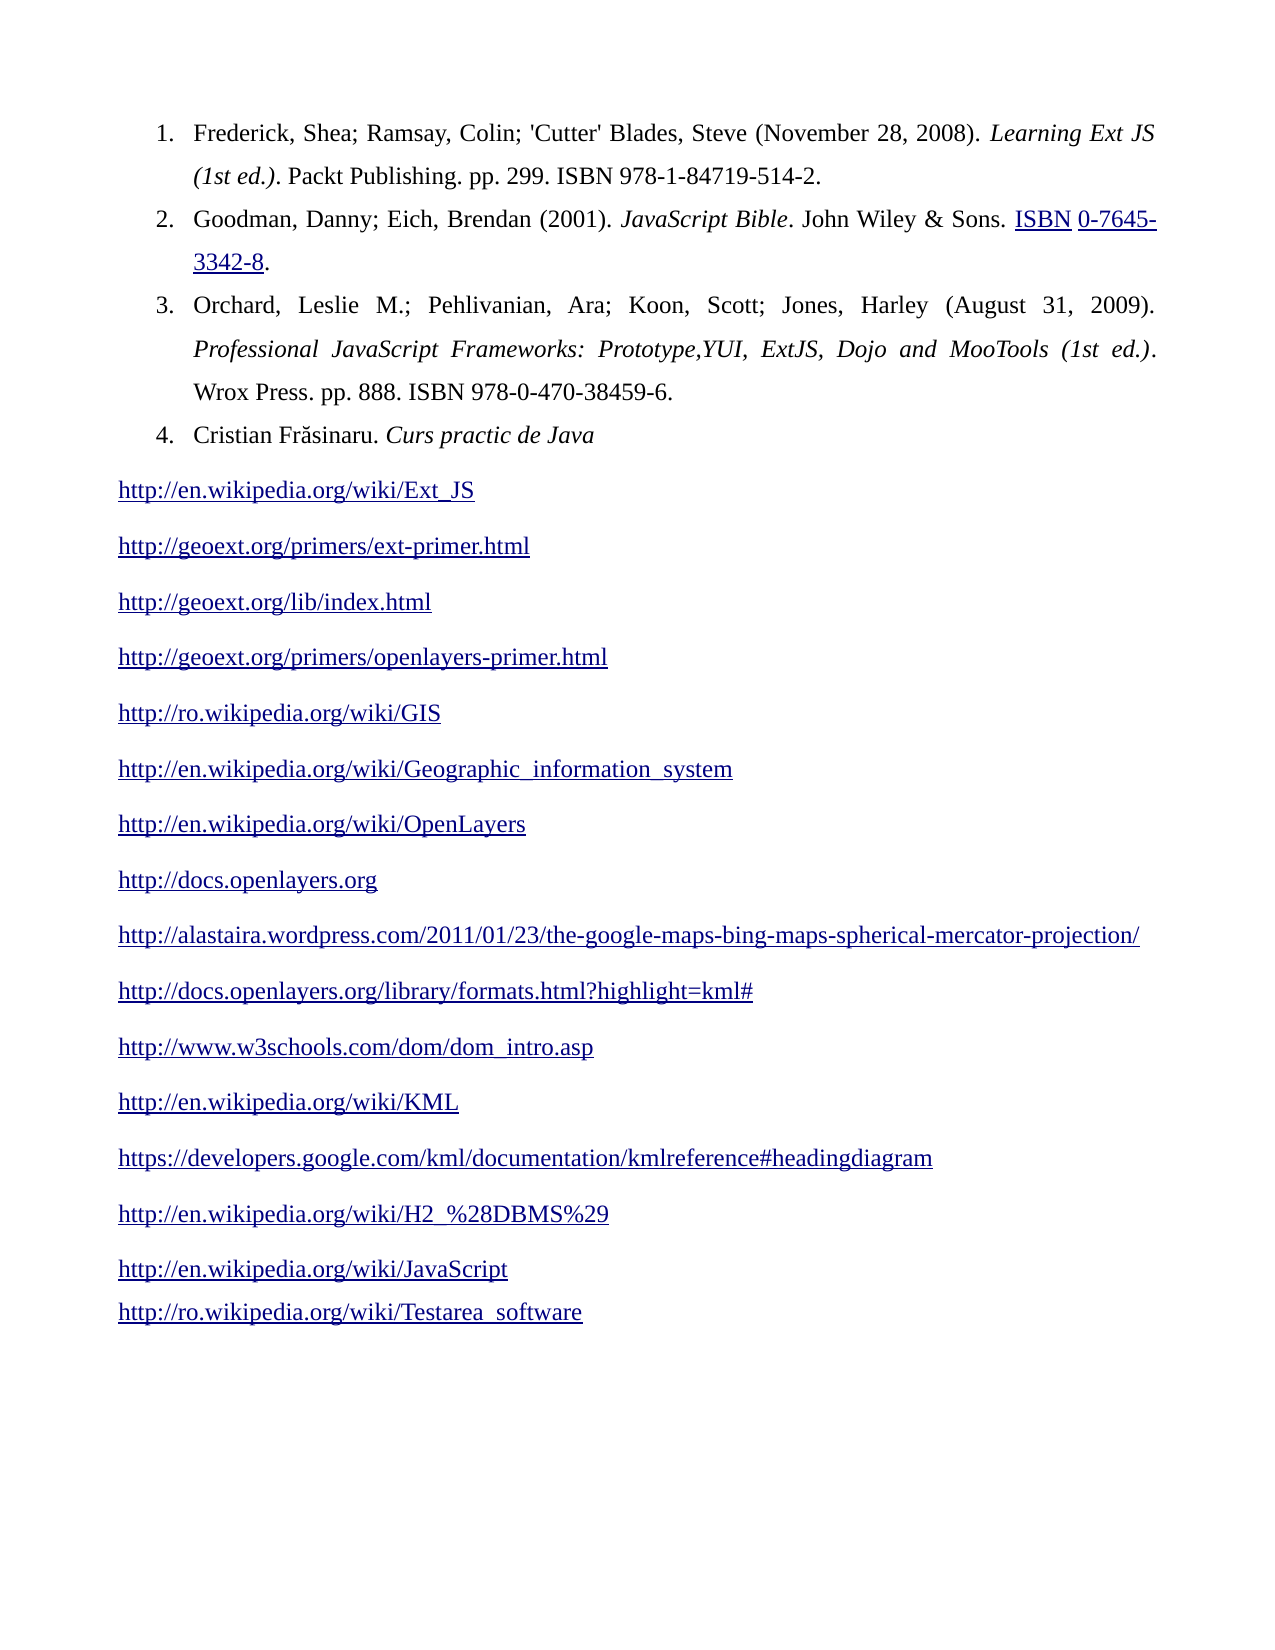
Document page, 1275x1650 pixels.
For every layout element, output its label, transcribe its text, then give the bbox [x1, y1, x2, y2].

text https://developers.google.com/kml/documentation/kmlreference#headingdiagram [118, 1143, 1157, 1172]
text http://alastaira.wordpress.com/2011/01/23/the-google-maps-bing-maps-spherical-mercator-projection/ [118, 921, 1157, 949]
list Goodman, Danny; Eich, Brendan (2001). JavaScript Bible. John Wiley & Sons. ISBN 0-7645-3342-8. [156, 204, 1157, 276]
text http://docs.openlayers.org/library/formats.html?highlight=kml# [118, 976, 1157, 1005]
text http://www.w3schools.com/dom/dom_intro.asp [118, 1032, 1157, 1061]
text http://docs.openlayers.org [118, 865, 1157, 894]
text http://en.wikipedia.org/wiki/H2_%28DBMS%29 [118, 1199, 1157, 1227]
text http://en.wikipedia.org/wiki/OpenLayers [118, 809, 1157, 838]
text http://en.wikipedia.org/wiki/Ext_JS [118, 476, 1157, 504]
text http://ro.wikipedia.org/wiki/Testarea_software [118, 1297, 1157, 1326]
text http://ro.wikipedia.org/wiki/GIS [118, 698, 1157, 727]
text http://en.wikipedia.org/wiki/KML [118, 1087, 1157, 1116]
text http://en.wikipedia.org/wiki/Geographic_information_system [118, 754, 1157, 782]
list Orchard, Leslie M.; Pehlivanian, Ara; Koon, Scott; Jones, Harley (August 31, 2009). Professional JavaScript Frameworks: Prototype,YUI, ExtJS, Dojo and MooTools (1st ed.). Wrox Press. pp. 888. ISBN 978-0-470-38459-6. [156, 291, 1157, 406]
text http://en.wikipedia.org/wiki/JavaScript [118, 1254, 1157, 1283]
list Cristian Frăsinaru. Curs practic de Java [156, 420, 1157, 449]
text http://geoext.org/primers/openlayers-primer.html [118, 642, 1157, 671]
text http://geoext.org/primers/ext-primer.html [118, 531, 1157, 560]
list Frederick, Shea; Ramsay, Colin; 'Cutter' Blades, Steve (November 28, 2008). Learning Ext JS (1st ed.). Packt Publishing. pp. 299. ISBN 978-1-84719-514-2. [156, 118, 1157, 190]
text http://geoext.org/lib/index.html [118, 587, 1157, 616]
